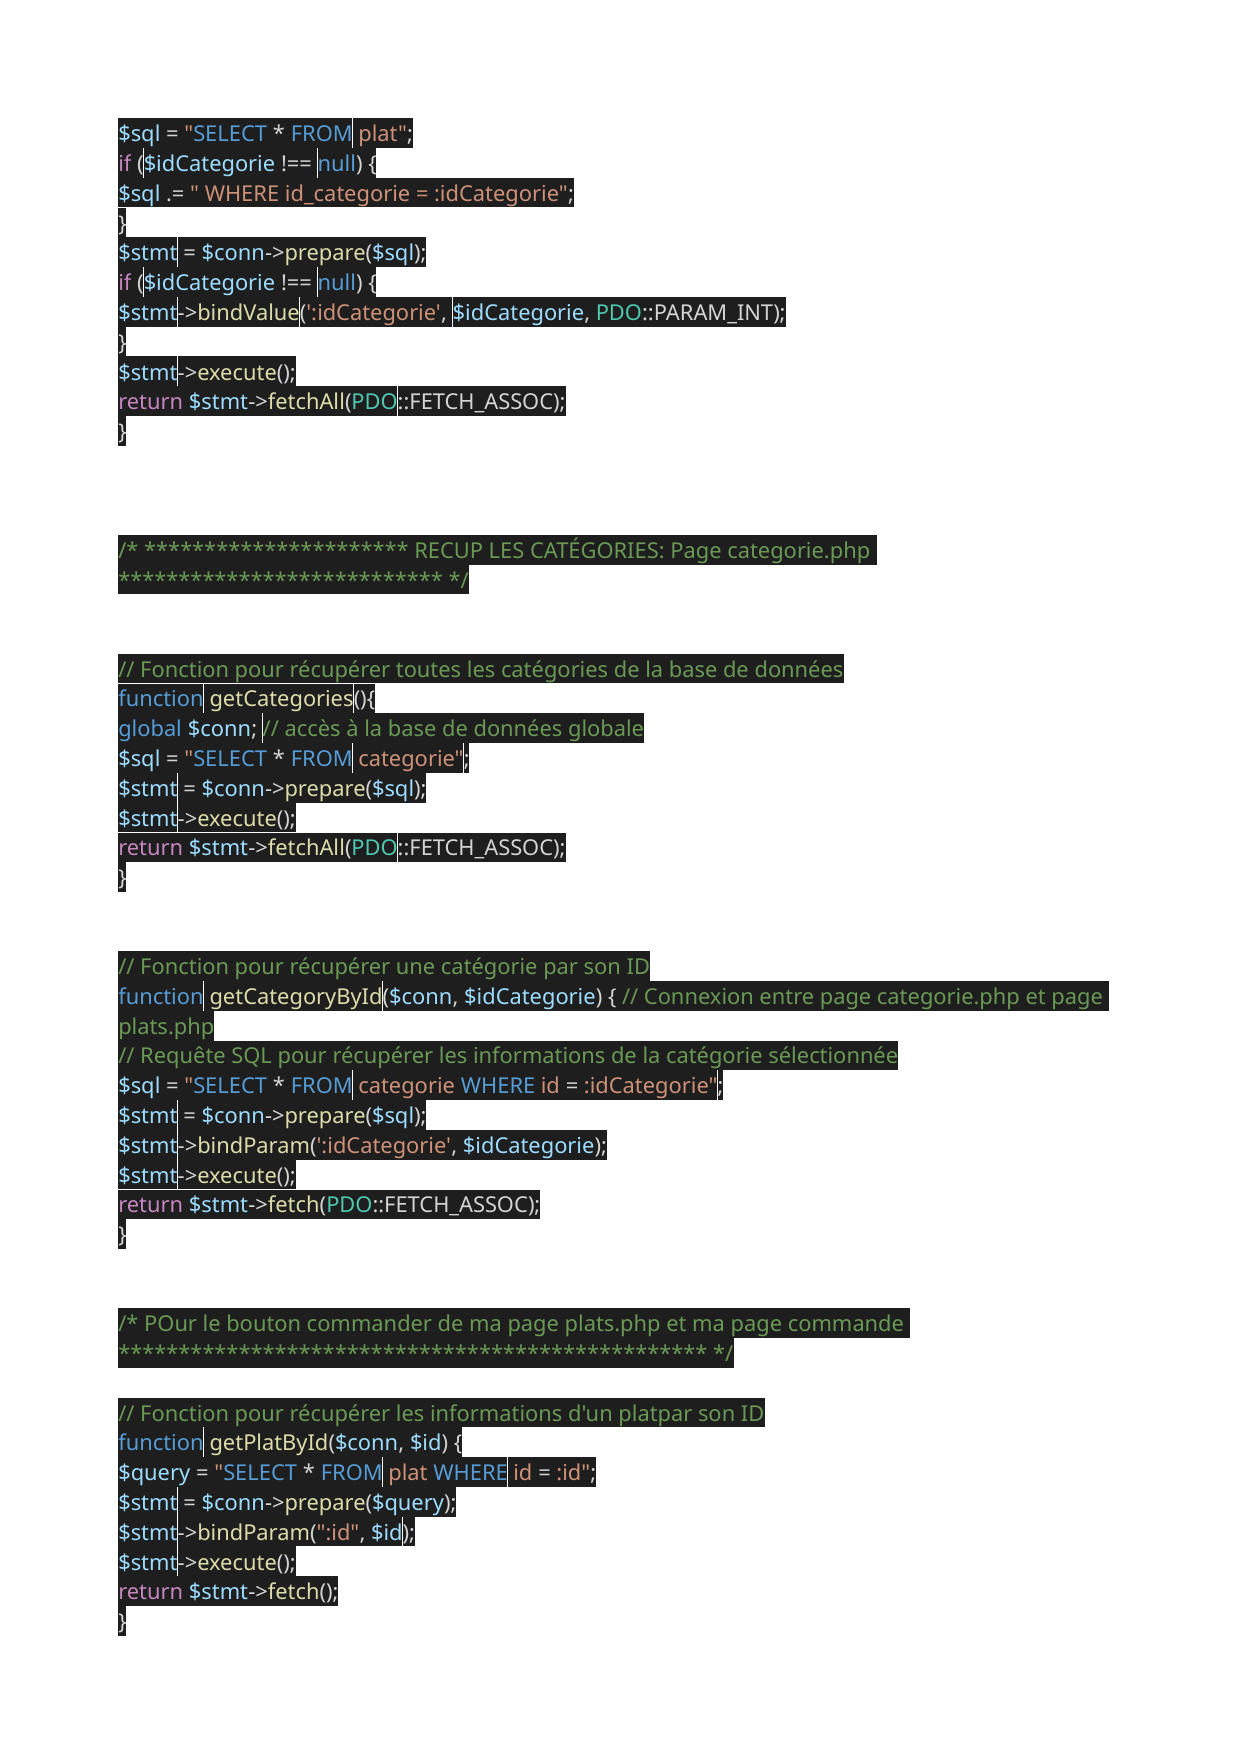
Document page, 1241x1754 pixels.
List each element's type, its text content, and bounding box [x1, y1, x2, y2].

text function getCategories(){ [118, 683, 1122, 713]
text return $stmt->fetch(); [118, 1576, 1122, 1606]
text } [118, 327, 1122, 356]
text $stmt->execute(); [118, 1160, 1122, 1189]
text $stmt = $conn->prepare($sql); [118, 773, 1122, 803]
text $stmt = $conn->prepare($query); [118, 1487, 1122, 1517]
text } [118, 207, 1122, 237]
text $sql = "SELECT * FROM categorie"; [118, 743, 1122, 773]
text } [118, 1219, 1122, 1249]
text if ($idCategorie !== null) { [118, 148, 1122, 178]
text function getCategoryById($conn, $idCategorie) { // Connexion entre page categorie.php et page plats.php [118, 981, 1122, 1041]
text // Fonction pour récupérer toutes les catégories de la base de données [118, 654, 1122, 683]
text } [118, 416, 1122, 446]
text $stmt->bindParam(":id", $id); [118, 1517, 1122, 1546]
text $sql = "SELECT * FROM categorie WHERE id = :idCategorie"; [118, 1070, 1122, 1100]
text return $stmt->fetchAll(PDO::FETCH_ASSOC); [118, 832, 1122, 862]
text } [118, 862, 1122, 892]
text /* ********************** RECUP LES CATÉGORIES: Page categorie.php *************************** */ [118, 535, 1122, 594]
text if ($idCategorie !== null) { [118, 267, 1122, 297]
text // Fonction pour récupérer les informations d'un platpar son ID [118, 1397, 1122, 1427]
text $stmt->bindValue(':idCategorie', $idCategorie, PDO::PARAM_INT); [118, 297, 1122, 327]
text } [118, 1606, 1122, 1636]
text $stmt->execute(); [118, 1546, 1122, 1576]
text $stmt->execute(); [118, 803, 1122, 832]
text $sql .= " WHERE id_categorie = :idCategorie"; [118, 178, 1122, 207]
text $stmt->execute(); [118, 356, 1122, 386]
text return $stmt->fetch(PDO::FETCH_ASSOC); [118, 1189, 1122, 1219]
text $query = "SELECT * FROM plat WHERE id = :id"; [118, 1457, 1122, 1487]
text // Fonction pour récupérer une catégorie par son ID [118, 951, 1122, 981]
text $stmt = $conn->prepare($sql); [118, 237, 1122, 267]
text /* POur le bouton commander de ma page plats.php et ma page commande ************************************************* */ [118, 1308, 1122, 1368]
text // Requête SQL pour récupérer les informations de la catégorie sélectionnée [118, 1041, 1122, 1070]
text return $stmt->fetchAll(PDO::FETCH_ASSOC); [118, 386, 1122, 416]
text $stmt = $conn->prepare($sql); [118, 1100, 1122, 1130]
text $stmt->bindParam(':idCategorie', $idCategorie); [118, 1130, 1122, 1160]
text function getPlatById($conn, $id) { [118, 1427, 1122, 1457]
text global $conn; // accès à la base de données globale [118, 713, 1122, 743]
text $sql = "SELECT * FROM plat"; [118, 118, 1122, 148]
